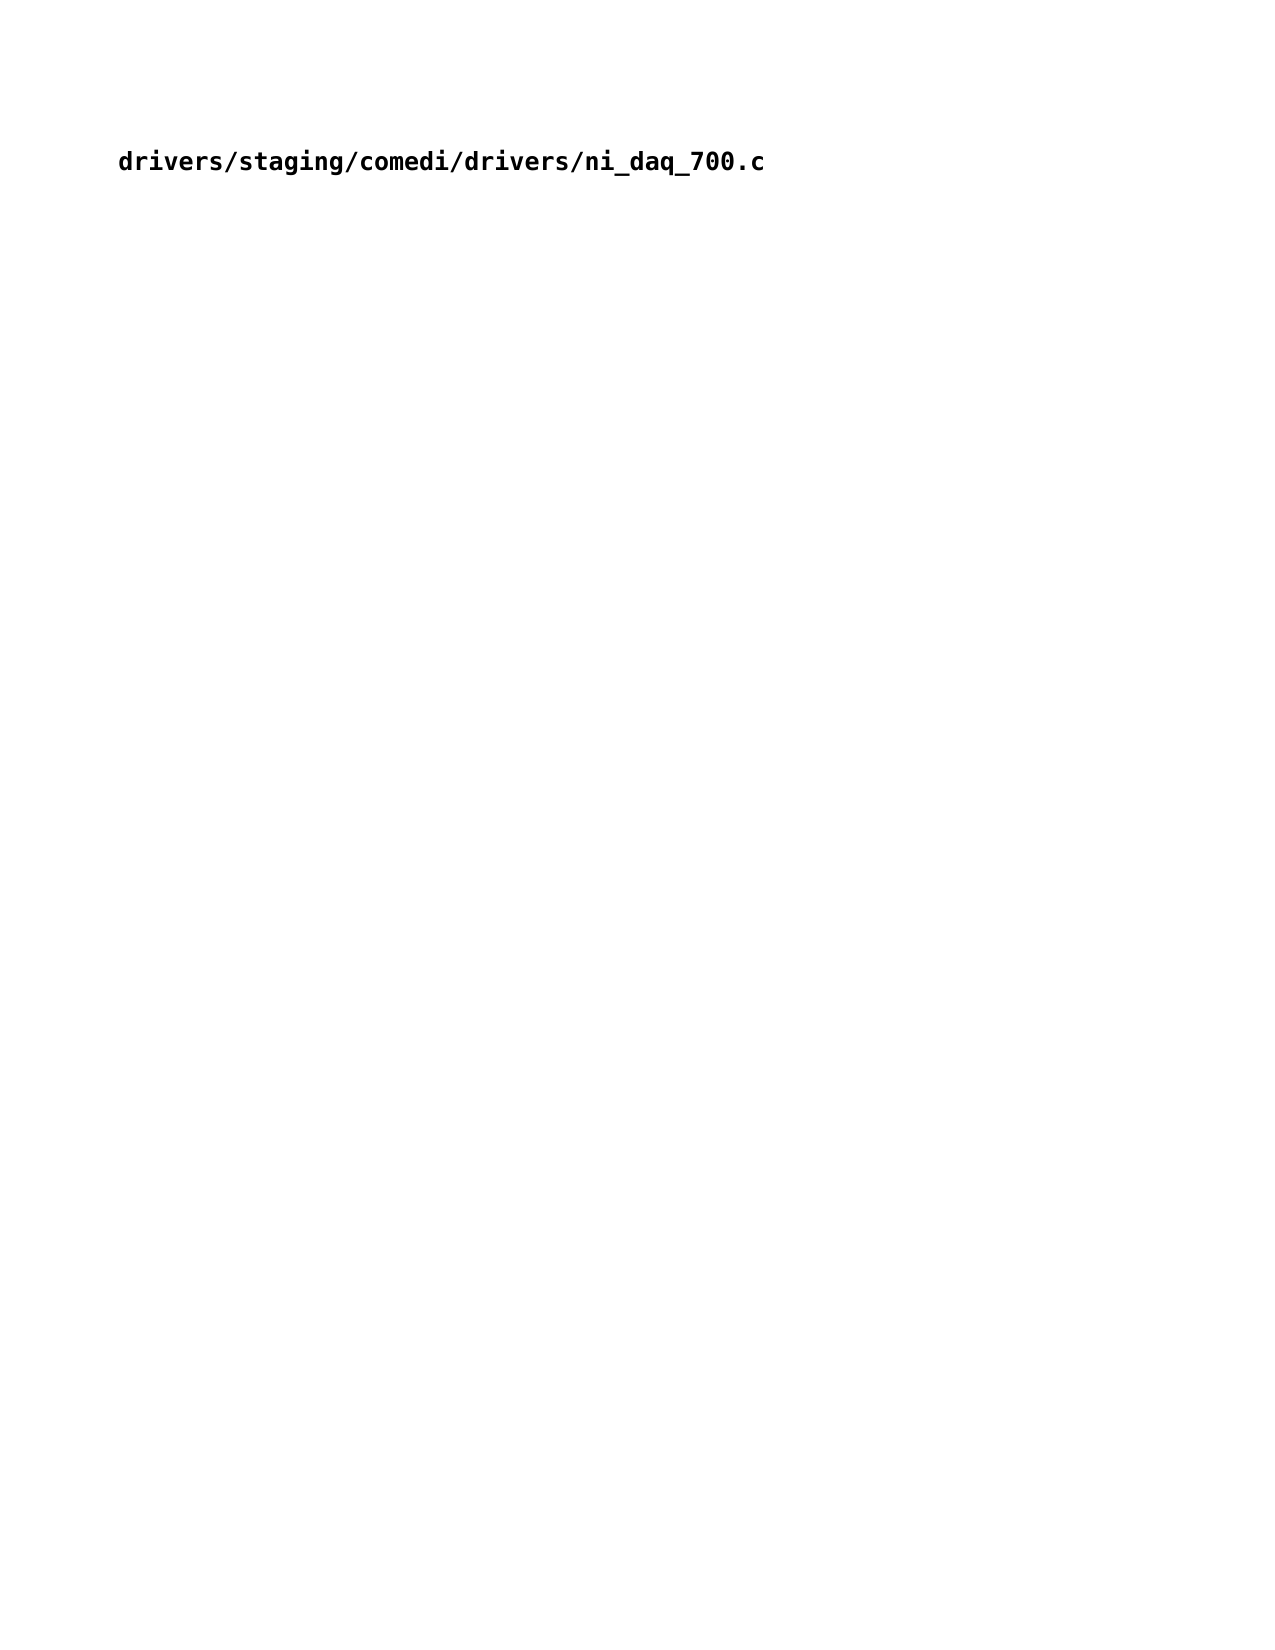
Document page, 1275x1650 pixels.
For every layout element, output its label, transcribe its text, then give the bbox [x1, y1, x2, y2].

text drivers/staging/comedi/drivers/ni_daq_700.c [118, 147, 1157, 176]
